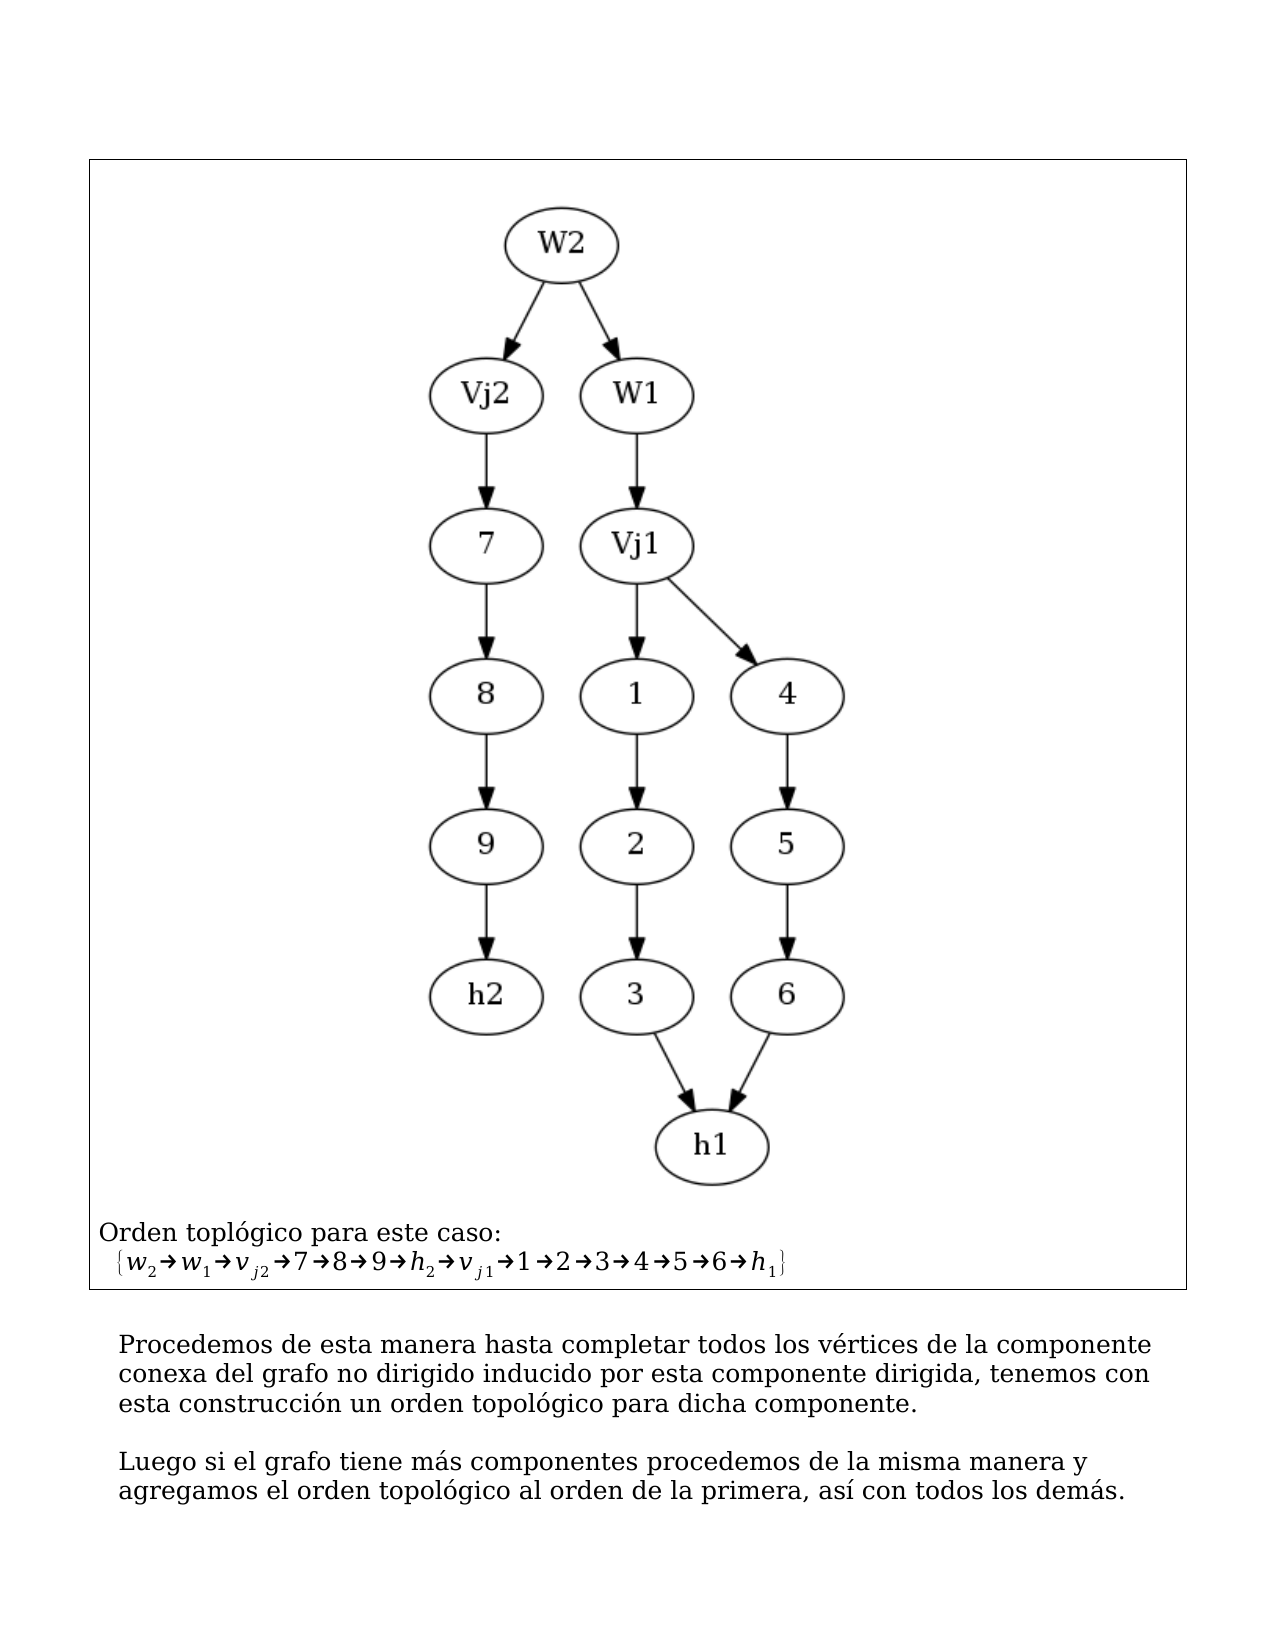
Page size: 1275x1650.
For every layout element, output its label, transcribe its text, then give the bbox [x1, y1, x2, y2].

picture [422, 201, 853, 1194]
text Orden toplógico para este caso: [98, 1218, 1177, 1281]
text Luego si el grafo tiene más componentes procedemos de la misma manera y agregamos el orden topológico al orden de la primera, así con todos los demás. [118, 1447, 1157, 1506]
text Procedemos de esta manera hasta completar todos los vértices de la componente conexa del grafo no dirigido inducido por esta componente dirigida, tenemos con esta construcción un orden topológico para dicha componente. [118, 1331, 1157, 1418]
